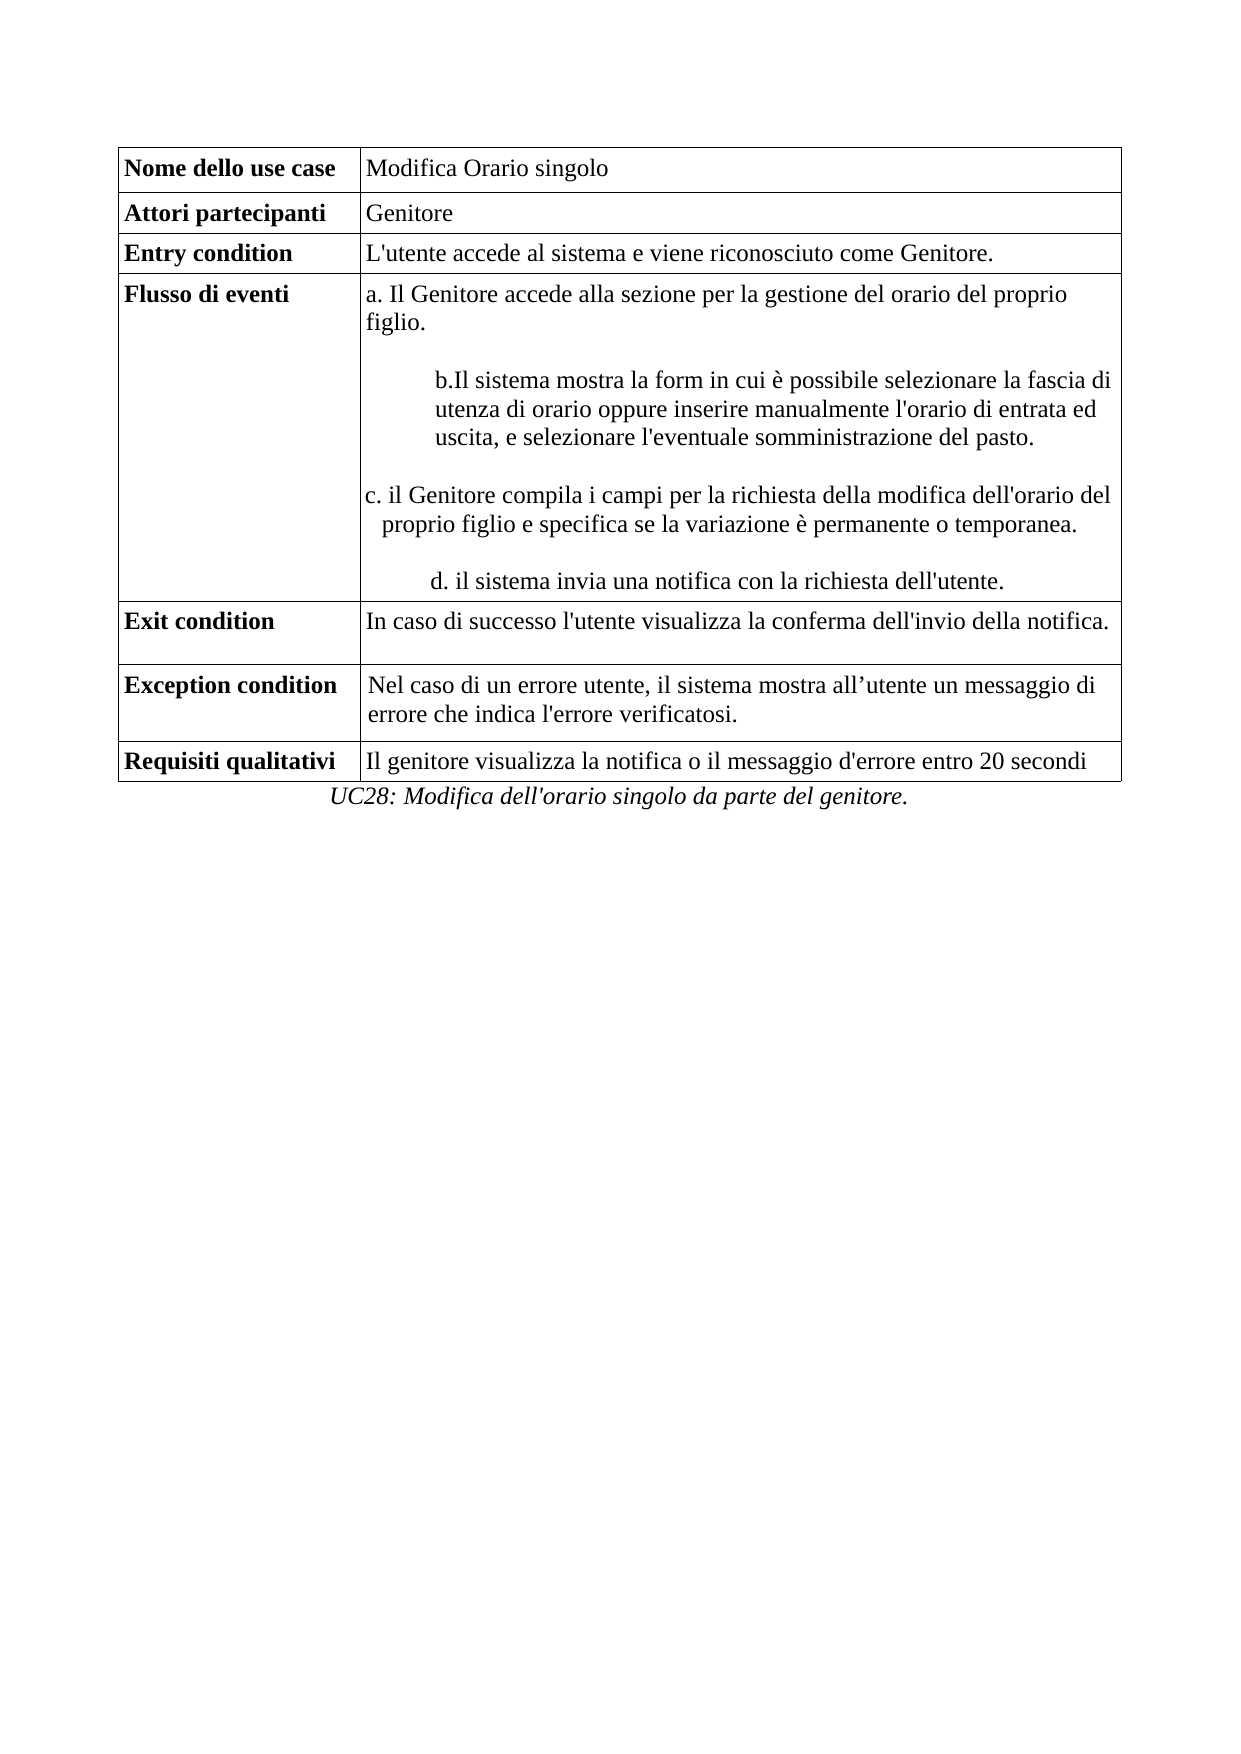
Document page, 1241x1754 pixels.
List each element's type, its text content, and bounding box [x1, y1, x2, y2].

table_cell Attori partecipanti [119, 193, 360, 232]
table_cell Exit condition [119, 602, 360, 664]
table_cell Exception condition [119, 665, 360, 741]
table_cell L'utente accede al sistema e viene riconosciuto come Genitore. [361, 234, 1121, 273]
table_header Nome dello use case [119, 148, 360, 192]
table_cell Il genitore visualizza la notifica o il messaggio d'errore entro 20 secondi [361, 742, 1121, 781]
table_cell Genitore [361, 193, 1121, 232]
table_cell Flusso di eventi [119, 274, 360, 601]
table_cell Nel caso di un errore utente, il sistema mostra all’utente un messaggio di errore che indica l'errore verificatosi. [361, 665, 1121, 741]
table_cell Requisiti qualitativi [119, 742, 360, 781]
text UC28: Modifica dell'orario singolo da parte del genitore. [118, 781, 1122, 810]
table_cell In caso di successo l'utente visualizza la conferma dell'invio della notifica. [361, 602, 1121, 664]
table_cell a. Il Genitore accede alla sezione per la gestione del orario del proprio figlio. b.Il sistema mostra la form in cui è possibile selezionare la fascia di utenza di orario oppure inserire manualmente l'orario di entrata ed uscita, e selezionare l'eventuale somministrazione del pasto. c. il Genitore compila i campi per la richiesta della modifica dell'orario del proprio figlio e specifica se la variazione è permanente o temporanea. d. il sistema invia una notifica con la richiesta dell'utente. [361, 274, 1121, 601]
table_cell Entry condition [119, 234, 360, 273]
table_header Modifica Orario singolo [361, 148, 1121, 192]
